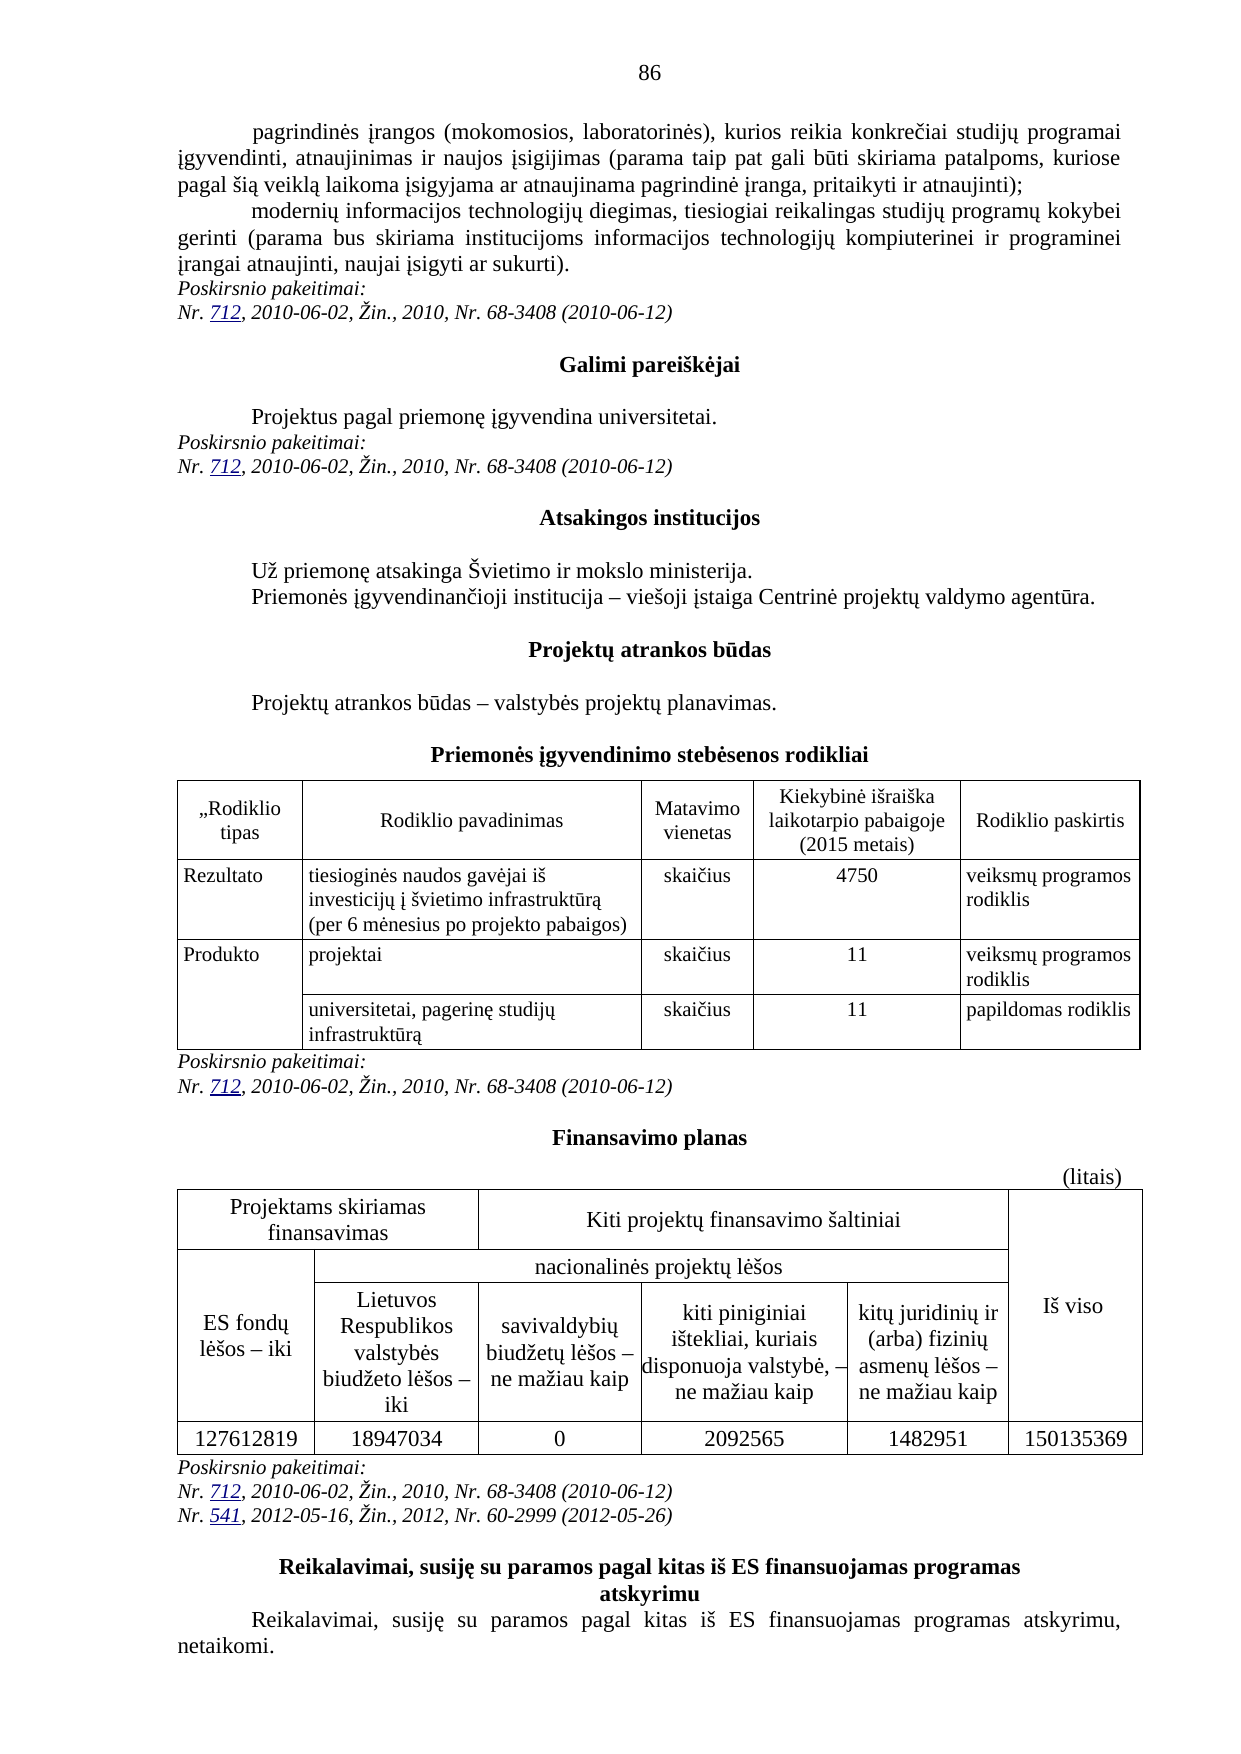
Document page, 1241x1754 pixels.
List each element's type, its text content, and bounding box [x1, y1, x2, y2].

text Reikalavimai, susiję su paramos pagal kitas iš ES finansuojamas programas atskyrimu [177, 1553, 1122, 1606]
text Finansavimo planas [177, 1124, 1122, 1150]
table_cell 127612819 [178, 1422, 314, 1454]
text Atsakingos institucijos [177, 504, 1122, 531]
table_header Rodiklio pavadinimas [303, 781, 641, 859]
text Reikalavimai, susiję su paramos pagal kitas iš ES finansuojamas programas atskyrimu, netaikomi. [177, 1606, 1122, 1659]
table_cell 18947034 [315, 1422, 478, 1454]
table_cell projektai [303, 940, 641, 993]
table_cell 150135369 [1009, 1422, 1142, 1454]
table_header Rodiklio paskirtis [961, 781, 1139, 859]
text Priemonės įgyvendinančioji institucija – viešoji įstaiga Centrinė projektų valdymo agentūra. [177, 583, 1122, 610]
text Nr. 712, 2010-06-02, Žin., 2010, Nr. 68-3408 (2010-06-12) [177, 300, 1122, 324]
text Poskirsnio pakeitimai: [177, 1050, 1122, 1073]
table_cell 4750 [754, 860, 960, 938]
text Nr. 712, 2010-06-02, Žin., 2010, Nr. 68-3408 (2010-06-12) [177, 454, 1122, 478]
table_cell savivaldybių biudžetų lėšos – ne mažiau kaip [479, 1283, 641, 1421]
text pagrindinės įrangos (mokomosios, laboratorinės), kurios reikia konkrečiai studijų programai įgyvendinti, atnaujinimas ir naujos įsigijimas (parama taip pat gali būti skiriama patalpoms, kuriose pagal šią veiklą laikoma įsigyjama ar atnaujinama pagrindinė įranga, pritaikyti ir atnaujinti); [177, 118, 1122, 197]
text modernių informacijos technologijų diegimas, tiesiogiai reikalingas studijų programų kokybei gerinti (parama bus skiriama institucijoms informacijos technologijų kompiuterinei ir programinei įrangai atnaujinti, naujai įsigyti ar sukurti). [177, 197, 1122, 276]
text Poskirsnio pakeitimai: [177, 430, 1122, 454]
table_cell universitetai, pagerinę studijų infrastruktūrą [303, 995, 641, 1048]
table_cell skaičius [642, 860, 753, 938]
text Už priemonę atsakinga Švietimo ir mokslo ministerija. [177, 557, 1122, 583]
table_cell 11 [754, 995, 960, 1048]
table_cell papildomas rodiklis [961, 995, 1139, 1048]
table_cell kitų juridinių ir (arba) fizinių asmenų lėšos – ne mažiau kaip [848, 1283, 1008, 1421]
table_cell Lietuvos Respublikos valstybės biudžeto lėšos – iki [315, 1283, 478, 1421]
table_cell veiksmų programos rodiklis [961, 860, 1139, 938]
table_header Kiekybinė išraiška laikotarpio pabaigoje (2015 metais) [754, 781, 960, 859]
text Nr. 712, 2010-06-02, Žin., 2010, Nr. 68-3408 (2010-06-12) [177, 1479, 1122, 1503]
table_cell ES fondų lėšos – iki [178, 1250, 314, 1421]
table_header Projektams skiriamas finansavimas [178, 1190, 478, 1249]
text Nr. 541, 2012-05-16, Žin., 2012, Nr. 60-2999 (2012-05-26) [177, 1503, 1122, 1527]
text Nr. 712, 2010-06-02, Žin., 2010, Nr. 68-3408 (2010-06-12) [177, 1073, 1122, 1098]
table_cell skaičius [642, 995, 753, 1048]
table_header „Rodiklio tipas [178, 781, 302, 859]
table_cell kiti piniginiai ištekliai, kuriais disponuoja valstybė, – ne mažiau kaip [642, 1283, 847, 1421]
table_cell tiesioginės naudos gavėjai iš investicijų į švietimo infrastruktūrą (per 6 mėnesius po projekto pabaigos) [303, 860, 641, 938]
text Poskirsnio pakeitimai: [177, 276, 1122, 300]
table_cell nacionalinės projektų lėšos [315, 1250, 1008, 1282]
table_cell Produkto [178, 940, 302, 1048]
table_cell 0 [479, 1422, 641, 1454]
table_cell 11 [754, 940, 960, 993]
text Projektus pagal priemonę įgyvendina universitetai. [177, 403, 1122, 430]
table_cell 1482951 [848, 1422, 1008, 1454]
table_header Matavimo vienetas [642, 781, 753, 859]
text (litais) [177, 1163, 1122, 1189]
text Galimi pareiškėjai [177, 351, 1122, 377]
text Projektų atrankos būdas [177, 636, 1122, 662]
table_cell skaičius [642, 940, 753, 993]
table_cell 2092565 [642, 1422, 847, 1454]
table_header Kiti projektų finansavimo šaltiniai [479, 1190, 1008, 1249]
table_header Iš viso [1009, 1190, 1142, 1421]
text Poskirsnio pakeitimai: [177, 1455, 1122, 1479]
text Priemonės įgyvendinimo stebėsenos rodikliai [177, 741, 1122, 768]
table_cell Rezultato [178, 860, 302, 938]
text Projektų atrankos būdas – valstybės projektų planavimas. [177, 689, 1122, 715]
table_cell veiksmų programos rodiklis [961, 940, 1139, 993]
